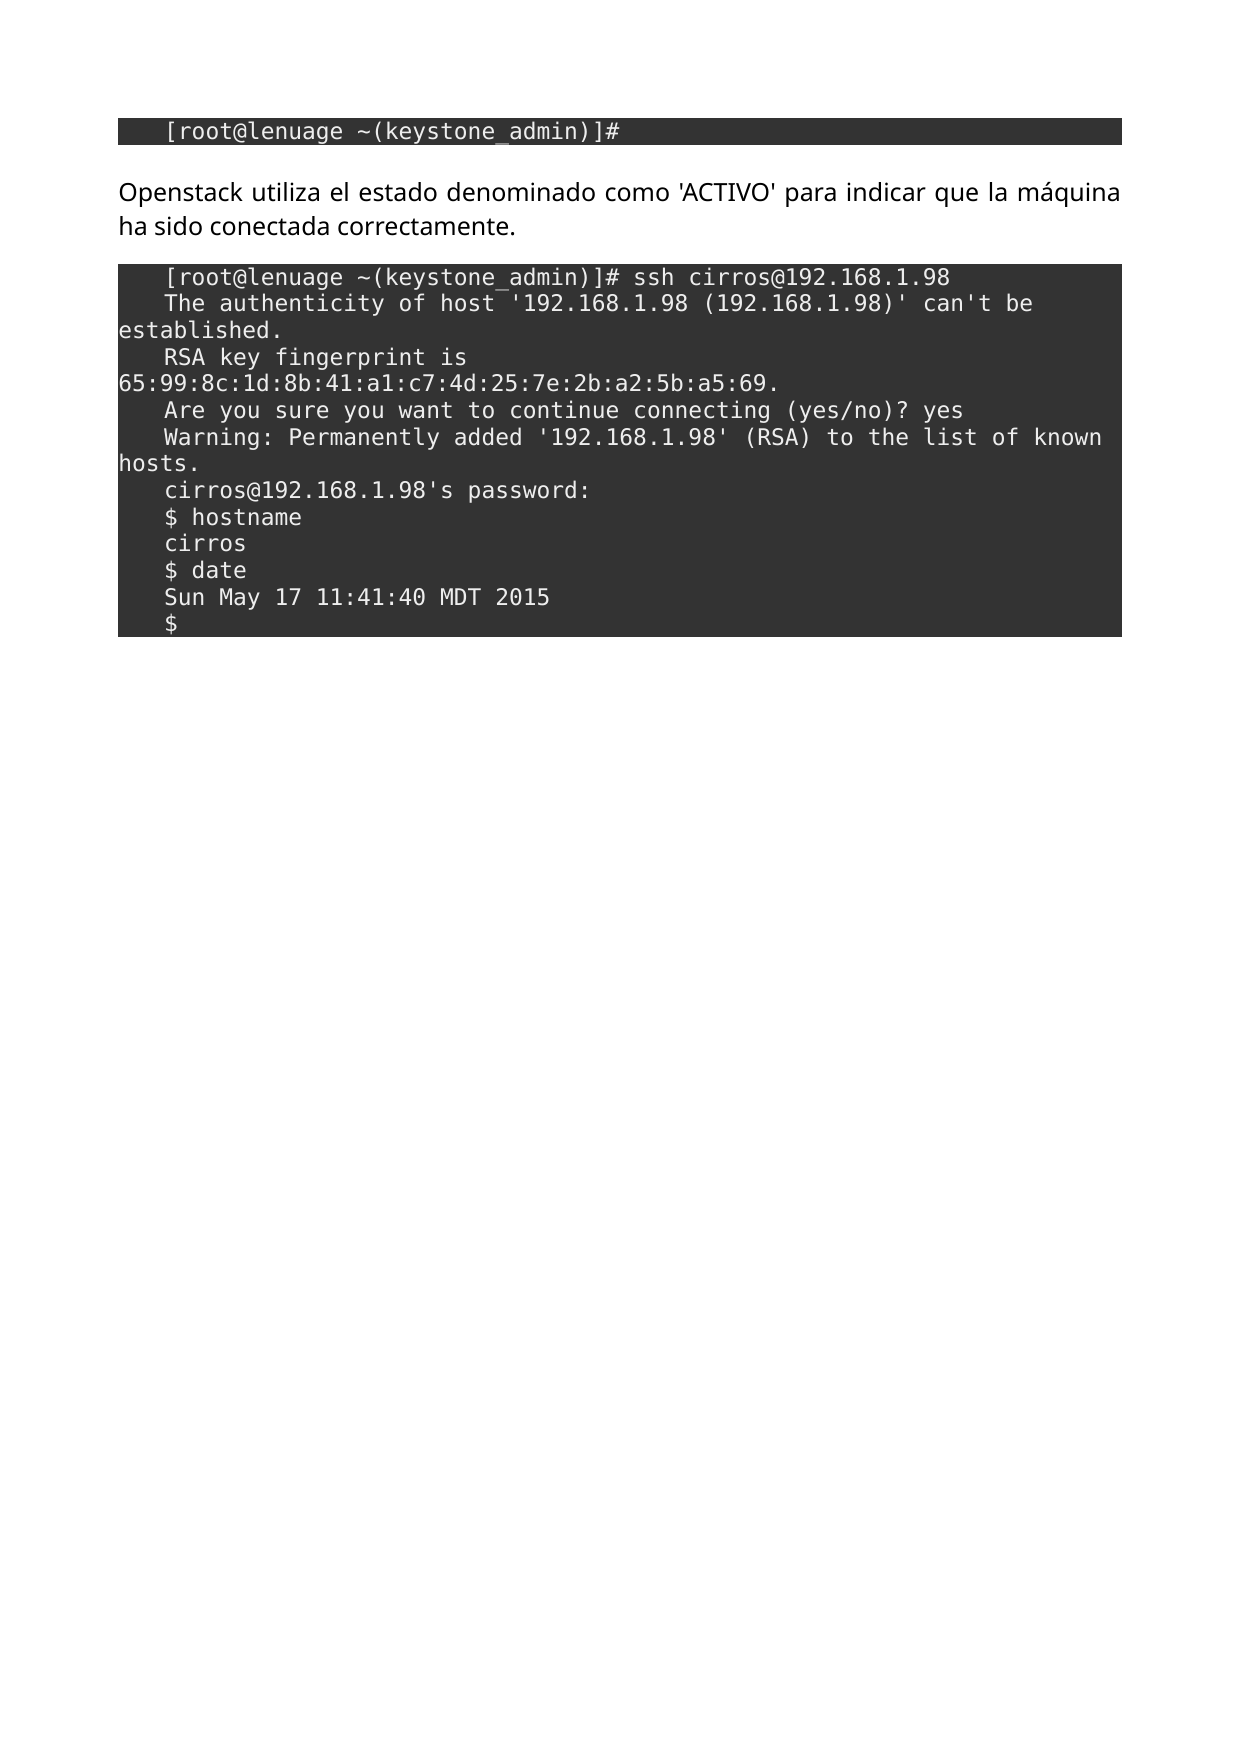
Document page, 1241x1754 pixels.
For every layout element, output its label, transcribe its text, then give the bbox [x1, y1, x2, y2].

text $ hostname [118, 504, 1122, 531]
text Are you sure you want to continue connecting (yes/no)? yes [118, 397, 1122, 424]
text cirros [118, 531, 1122, 557]
text The authenticity of host '192.168.1.98 (192.168.1.98)' can't be established. [118, 291, 1122, 344]
text cirros@192.168.1.98's password: [118, 477, 1122, 504]
text RSA key fingerprint is 65:99:8c:1d:8b:41:a1:c7:4d:25:7e:2b:a2:5b:a5:69. [118, 344, 1122, 397]
text Sun May 17 11:41:40 MDT 2015 [118, 584, 1122, 611]
text $ date [118, 557, 1122, 584]
text [root@lenuage ~(keystone_admin)]# ssh cirros@192.168.1.98 [118, 264, 1122, 291]
text Warning: Permanently added '192.168.1.98' (RSA) to the list of known hosts. [118, 424, 1122, 477]
text Openstack utiliza el estado denominado como 'ACTIVO' para indicar que la máquina ha sido conectada correctamente. [118, 175, 1122, 243]
text $ [118, 611, 1122, 637]
text [root@lenuage ~(keystone_admin)]# [118, 118, 1122, 145]
